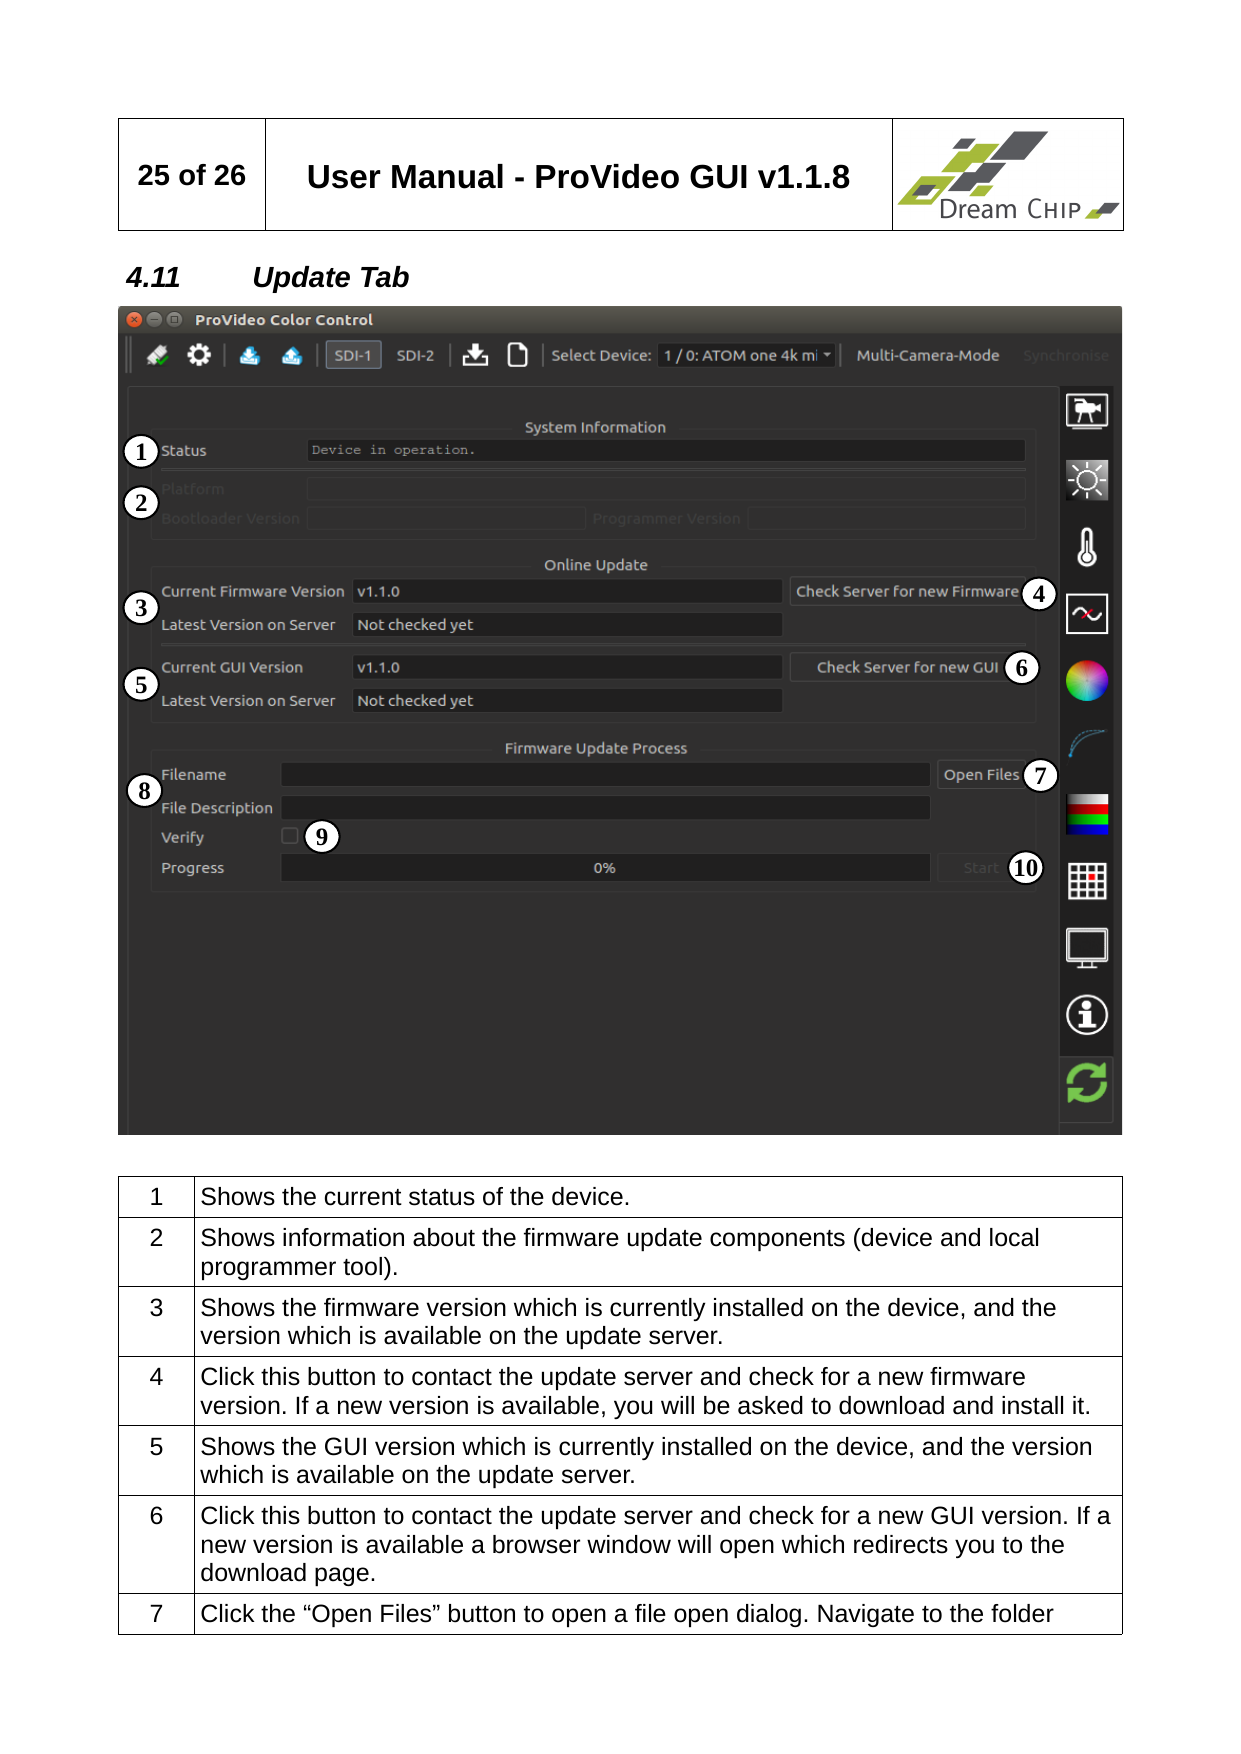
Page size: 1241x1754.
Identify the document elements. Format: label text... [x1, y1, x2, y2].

table_cell Shows information about the firmware update components (device and local programmer tool). [195, 1218, 1122, 1286]
table_cell Shows the GUI version which is currently installed on the device, and the version which is available on the update server. [195, 1426, 1122, 1495]
table_header Shows the current status of the device. [195, 1177, 1122, 1217]
table_cell 4 [119, 1357, 194, 1425]
table_cell 6 [119, 1496, 194, 1593]
picture [897, 130, 1120, 220]
table_header 1 [119, 1177, 194, 1217]
table_cell Shows the firmware version which is currently installed on the device, and the version which is available on the update server. [195, 1287, 1122, 1356]
table_cell Click this button to contact the update server and check for a new GUI version. If a new version is available a browser window will open which redirects you to the download page. [195, 1496, 1122, 1593]
picture [118, 306, 1123, 1135]
table_cell 7 [119, 1594, 194, 1634]
table_cell Click this button to contact the update server and check for a new firmware version. If a new version is available, you will be asked to download and install it. [195, 1357, 1122, 1425]
table_cell Click the “Open Files” button to open a file open dialog. Navigate to the folder [195, 1594, 1122, 1634]
subtitle Update Tab [118, 260, 1122, 293]
table_cell 2 [119, 1218, 194, 1286]
table_cell 3 [119, 1287, 194, 1356]
table_cell 5 [119, 1426, 194, 1495]
